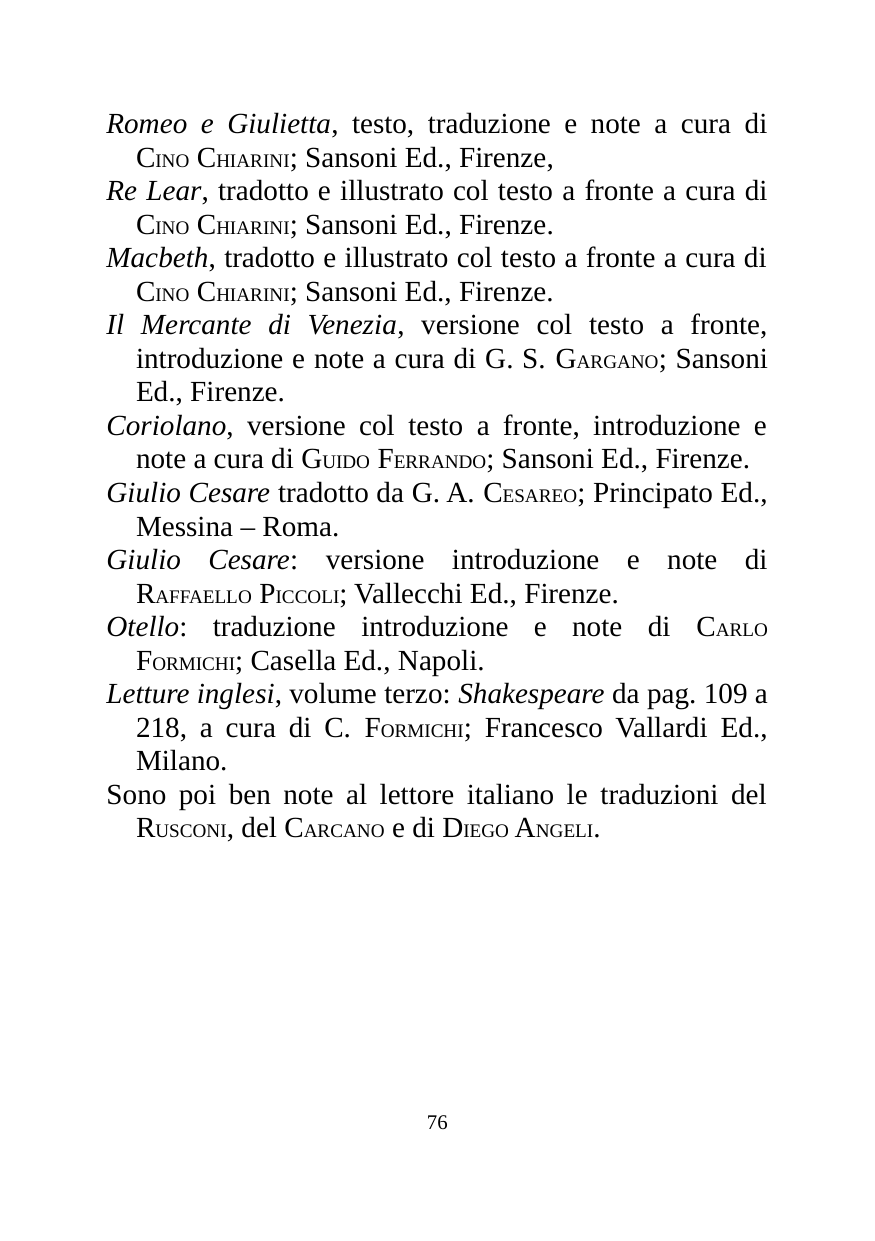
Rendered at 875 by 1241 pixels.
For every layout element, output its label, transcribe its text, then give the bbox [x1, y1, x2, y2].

text Giulio Cesare tradotto da G. A. Cesareo; Principato Ed., Messina – Roma. [106, 475, 768, 542]
text Otello: traduzione introduzione e note di Carlo Formichi; Casella Ed., Napoli. [106, 609, 768, 676]
text Sono poi ben note al lettore italiano le traduzioni del Rusconi, del Carcano e di Diego Angeli. [106, 777, 768, 844]
text Coriolano, versione col testo a fronte, introduzione e note a cura di Guido Ferrando; Sansoni Ed., Firenze. [106, 408, 768, 475]
text Giulio Cesare: versione introduzione e note di Raffaello Piccoli; Vallecchi Ed., Firenze. [106, 542, 768, 609]
text Macbeth, tradotto e illustrato col testo a fronte a cura di Cino Chiarini; Sansoni Ed., Firenze. [106, 240, 768, 307]
text Letture inglesi, volume terzo: Shakespeare da pag. 109 a 218, a cura di C. Formichi; Francesco Vallardi Ed., Milano. [106, 676, 768, 777]
text Romeo e Giulietta, testo, traduzione e note a cura di Cino Chiarini; Sansoni Ed., Firenze, [106, 106, 768, 173]
text Re Lear, tradotto e illustrato col testo a fronte a cura di Cino Chiarini; Sansoni Ed., Firenze. [106, 173, 768, 240]
text Il Mercante di Venezia, versione col testo a fronte, introduzione e note a cura di G. S. Gargano; Sansoni Ed., Firenze. [106, 307, 768, 408]
